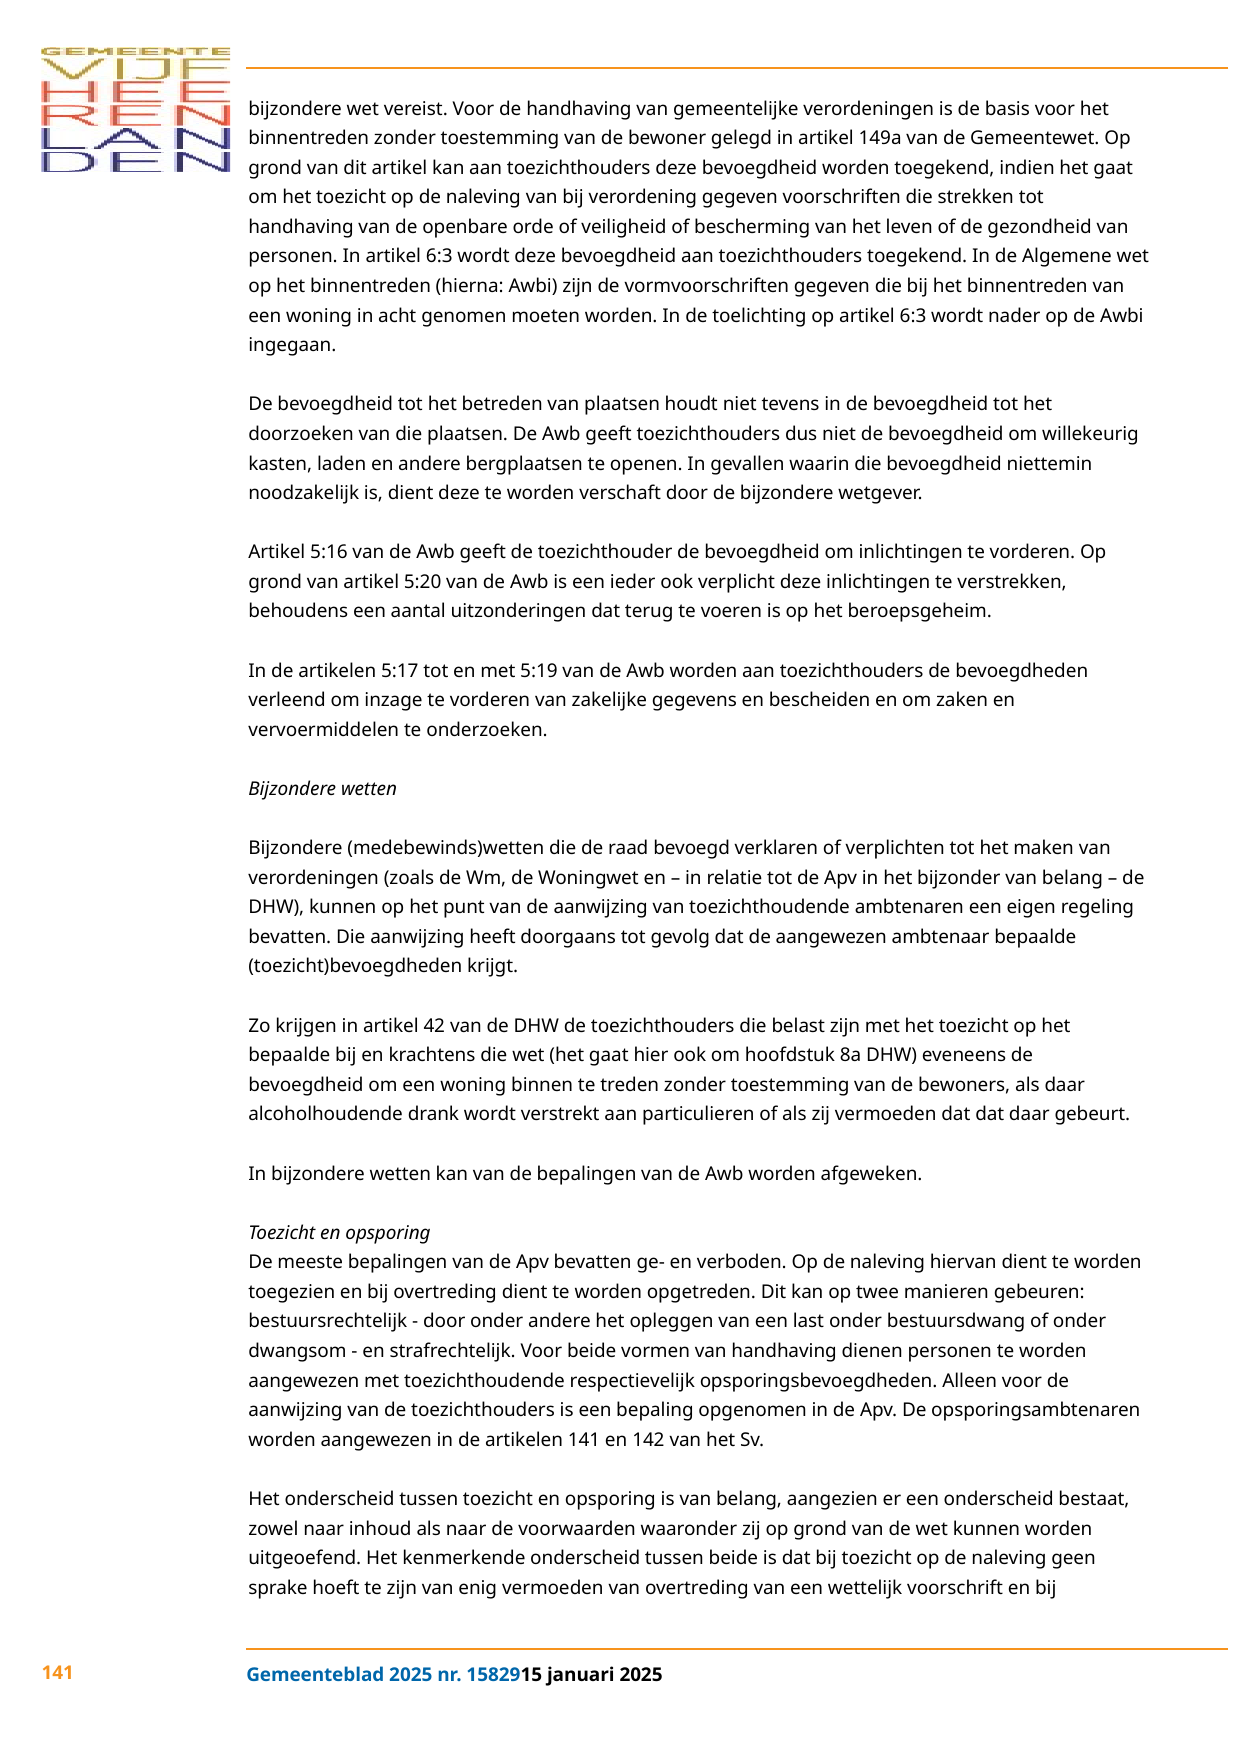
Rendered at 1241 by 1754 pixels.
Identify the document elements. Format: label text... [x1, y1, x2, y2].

text De meeste bepalingen van de Apv bevatten ge- en verboden. Op de naleving hiervan dient te worden toegezien en bij overtreding dient te worden opgetreden. Dit kan op twee manieren gebeuren: bestuursrechtelijk - door onder andere het opleggen van een last onder bestuursdwang of onder dwangsom - en strafrechtelijk. Voor beide vormen van handhaving dienen personen te worden aangewezen met toezichthoudende respectievelijk opsporingsbevoegdheden. Alleen voor de aanwijzing van de toezichthouders is een bepaling opgenomen in de Apv. De opsporingsambtenaren worden aangewezen in de artikelen 141 en 142 van het Sv. [248, 1248, 1152, 1452]
text bijzondere wet vereist. Voor de handhaving van gemeentelijke verordeningen is de basis voor het binnentreden zonder toestemming van de bewoner gelegd in artikel 149a van de Gemeentewet. Op grond van dit artikel kan aan toezichthouders deze bevoegdheid worden toegekend, indien het gaat om het toezicht op de naleving van bij verordening gegeven voorschriften die strekken tot handhaving van de openbare orde of veiligheid of bescherming van het leven of de gezondheid van personen. In artikel 6:3 wordt deze bevoegdheid aan toezichthouders toegekend. In de Algemene wet op het binnentreden (hierna: Awbi) zijn de vormvoorschriften gegeven die bij het binnentreden van een woning in acht genomen moeten worden. In de toelichting op artikel 6:3 wordt nader op de Awbi ingegaan. [248, 95, 1152, 357]
text In bijzondere wetten kan van de bepalingen van de Awb worden afgeweken. [248, 1160, 1152, 1186]
text Het onderscheid tussen toezicht en opsporing is van belang, aangezien er een onderscheid bestaat, zowel naar inhoud als naar de voorwaarden waaronder zij op grond van de wet kunnen worden uitgeoefend. Het kenmerkende onderscheid tussen beide is dat bij toezicht op de naleving geen sprake hoeft te zijn van enig vermoeden van overtreding van een wettelijk voorschrift en bij [248, 1485, 1152, 1600]
text Toezicht en opsporing [248, 1219, 1152, 1245]
text Bijzondere (medebewinds)wetten die de raad bevoegd verklaren of verplichten tot het maken van verordeningen (zoals de Wm, de Woningwet en – in relatie tot de Apv in het bijzonder van belang – de DHW), kunnen op het punt van de aanwijzing van toezichthoudende ambtenaren een eigen regeling bevatten. Die aanwijzing heeft doorgaans tot gevolg dat de aangewezen ambtenaar bepaalde (toezicht)bevoegdheden krijgt. [248, 834, 1152, 978]
text De bevoegdheid tot het betreden van plaatsen houdt niet tevens in de bevoegdheid tot het doorzoeken van die plaatsen. De Awb geeft toezichthouders dus niet de bevoegdheid om willekeurig kasten, laden en andere bergplaatsen te openen. In gevallen waarin die bevoegdheid niettemin noodzakelijk is, dient deze te worden verschaft door de bijzondere wetgever. [248, 391, 1152, 505]
picture [41, 47, 231, 172]
text Artikel 5:16 van de Awb geeft de toezichthouder de bevoegdheid om inlichtingen te vorderen. Op grond van artikel 5:20 van de Awb is een ieder ook verplicht deze inlichtingen te verstrekken, behoudens een aantal uitzonderingen dat terug te voeren is op het beroepsgeheim. [248, 538, 1152, 623]
text In de artikelen 5:17 tot en met 5:19 van de Awb worden aan toezichthouders de bevoegdheden verleend om inzage te vorderen van zakelijke gegevens en bescheiden en om zaken en vervoermiddelen te onderzoeken. [248, 657, 1152, 742]
text Bijzondere wetten [248, 775, 1152, 801]
text Zo krijgen in artikel 42 van de DHW de toezichthouders die belast zijn met het toezicht op het bepaalde bij en krachtens die wet (het gaat hier ook om hoofdstuk 8a DHW) eveneens de bevoegdheid om een woning binnen te treden zonder toestemming van de bewoners, als daar alcoholhoudende drank wordt verstrekt aan particulieren of als zij vermoeden dat dat daar gebeurt. [248, 1012, 1152, 1126]
